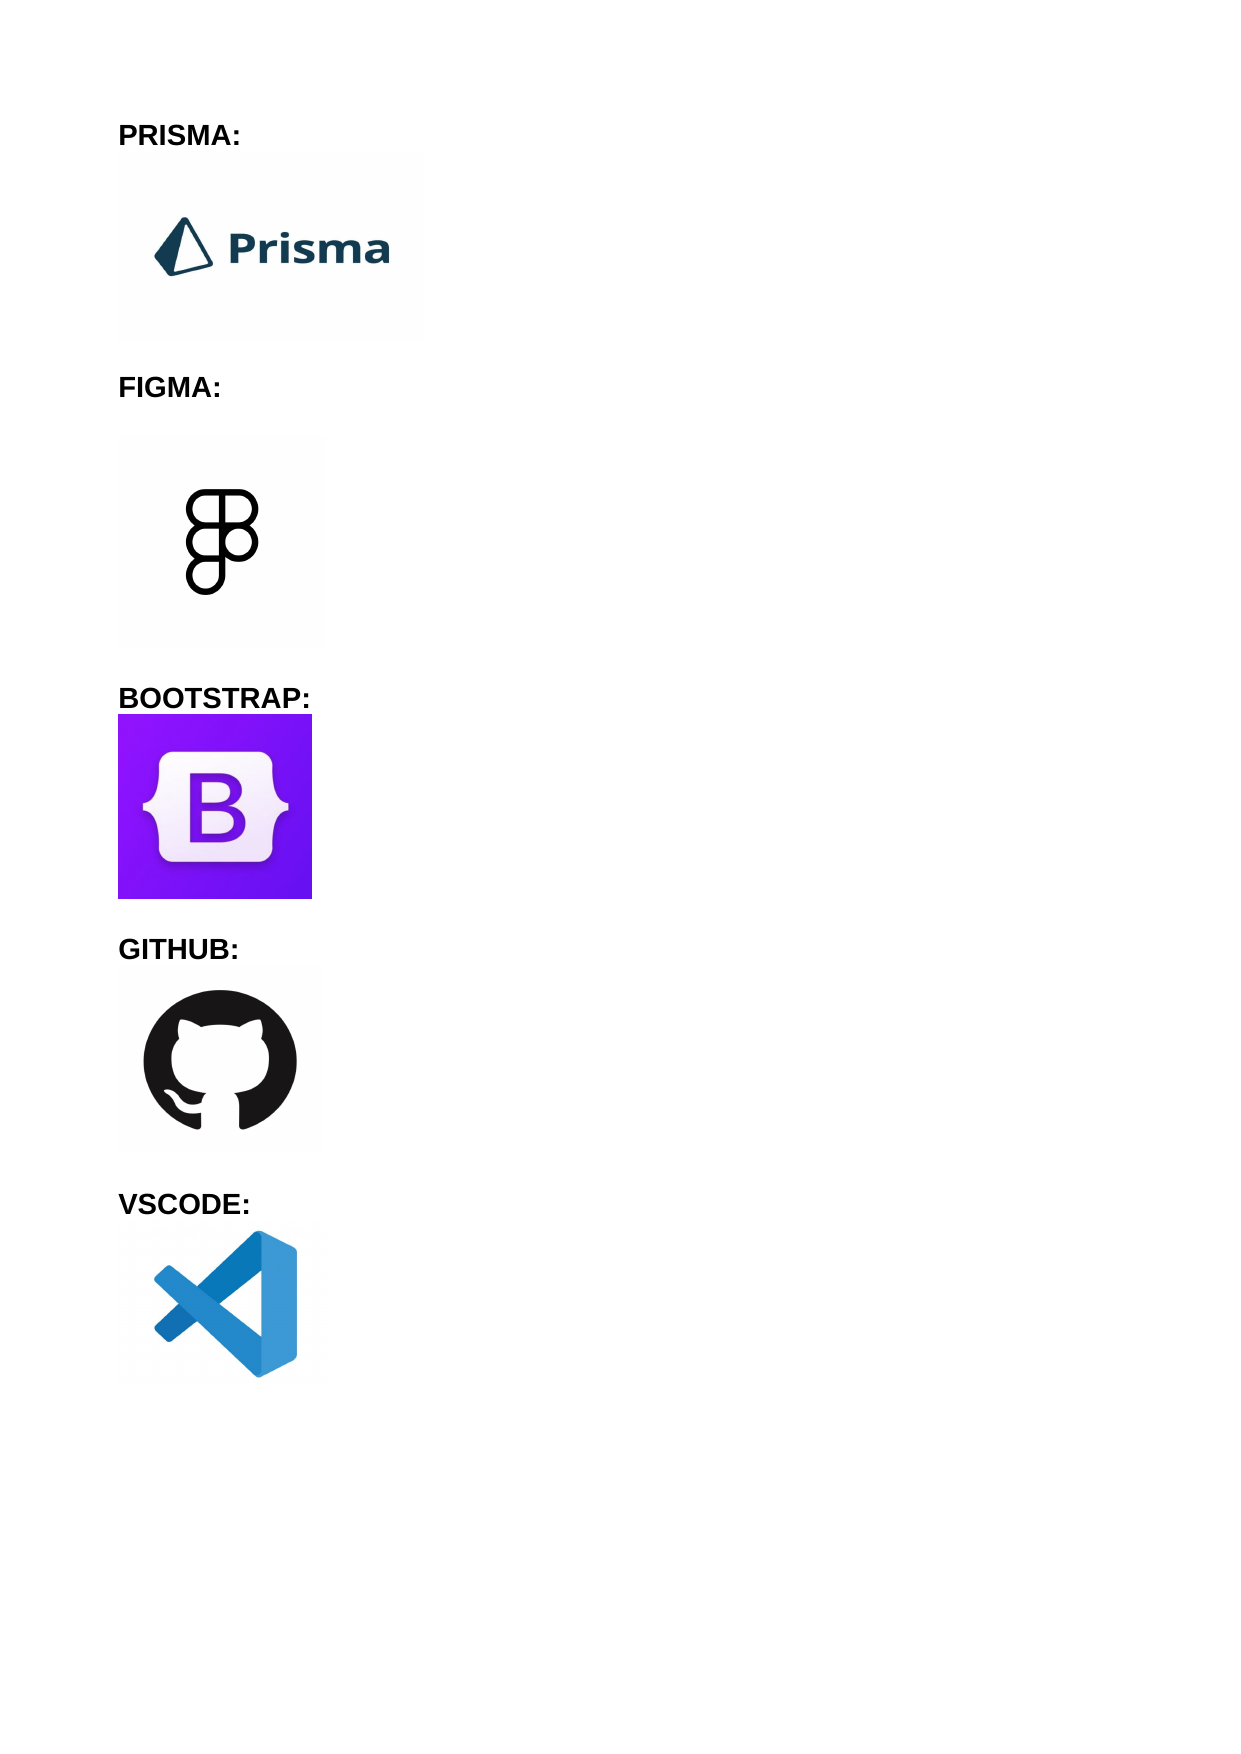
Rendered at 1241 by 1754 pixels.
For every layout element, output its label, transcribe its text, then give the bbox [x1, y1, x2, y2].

text FIGMA: [118, 370, 1122, 403]
text VSCODE: [118, 1187, 1122, 1220]
text BOOTSTRAP: [118, 681, 1122, 715]
text GITHUB: [118, 932, 1122, 966]
text PRISMA: [118, 118, 1122, 152]
